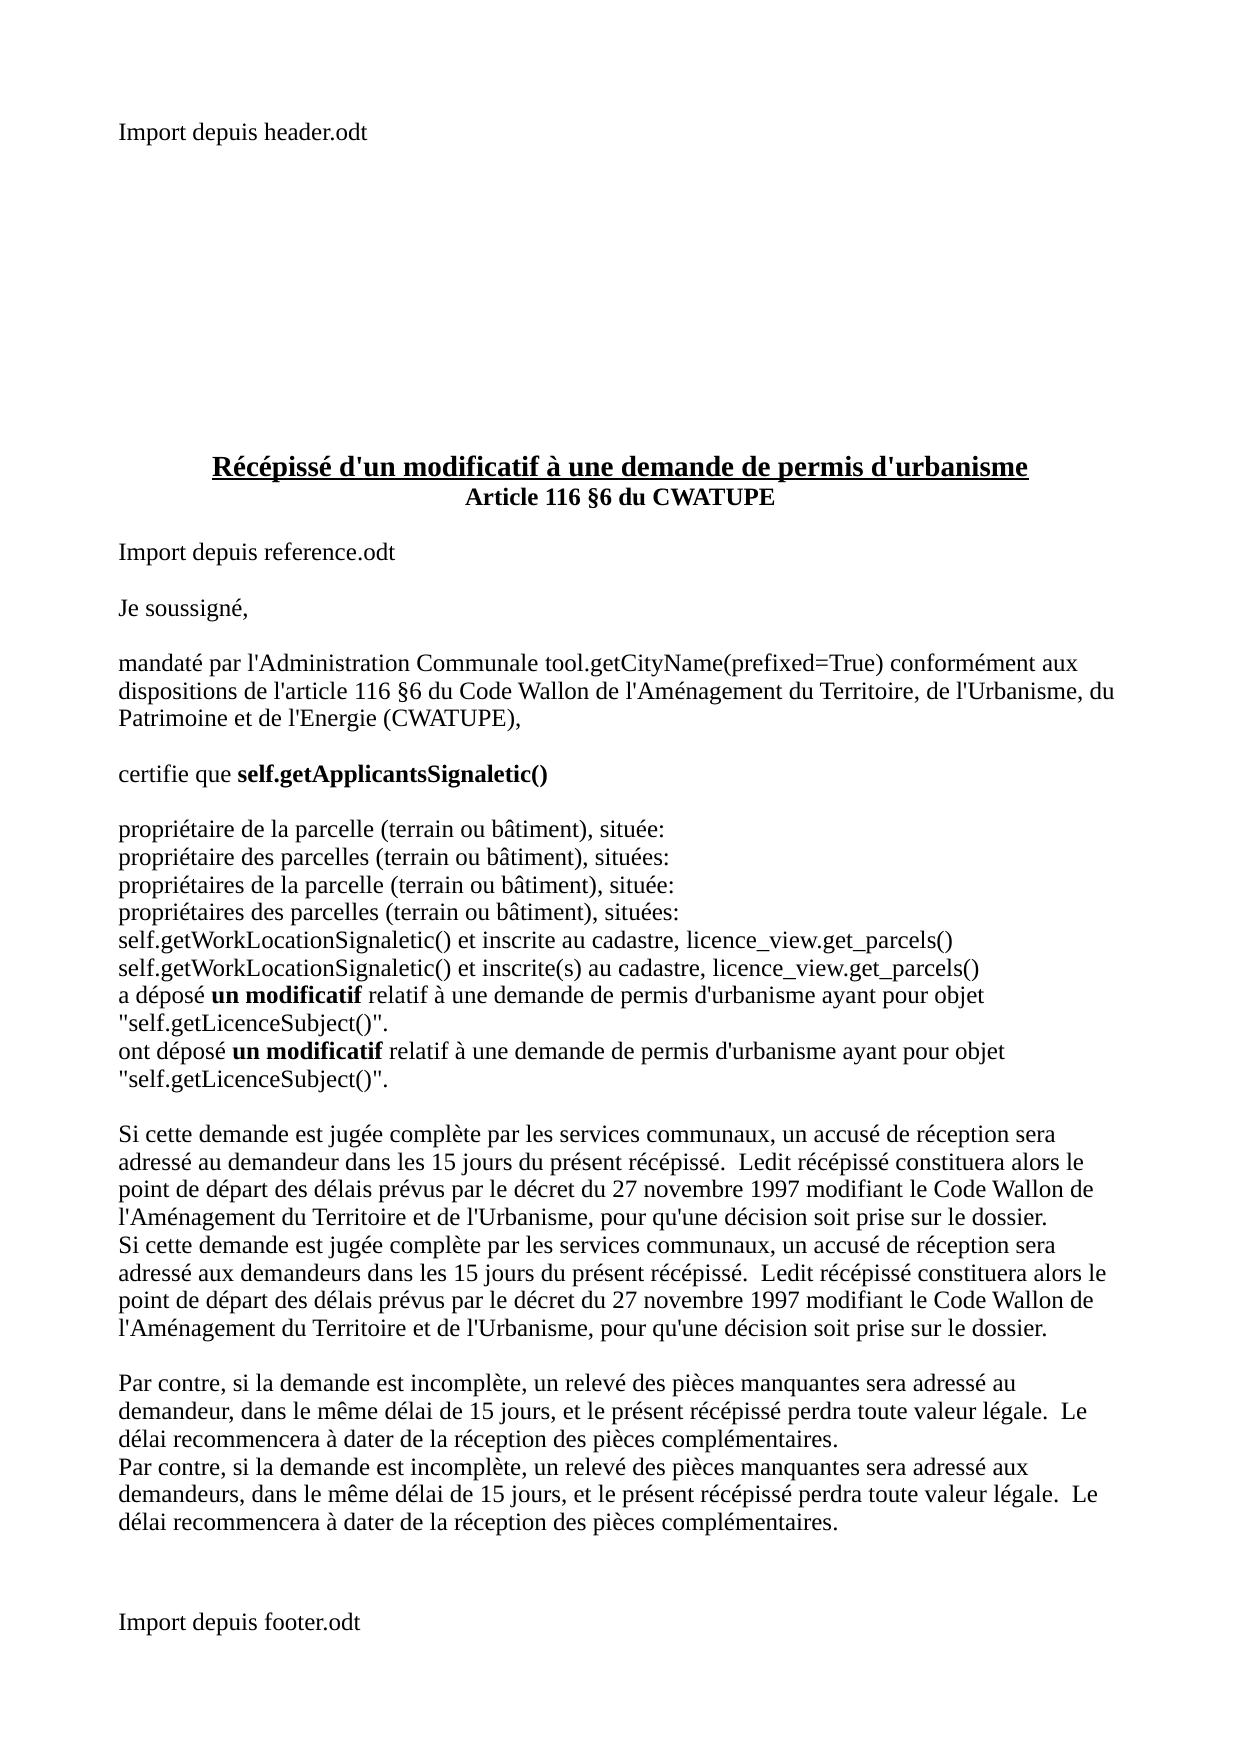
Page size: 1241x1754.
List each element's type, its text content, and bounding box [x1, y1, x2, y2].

text a déposé un modificatif relatif à une demande de permis d'urbanisme ayant pour objet "self.getLicenceSubject()". [118, 982, 1122, 1037]
text Import depuis reference.odt [118, 538, 1122, 566]
text Je soussigné, [118, 594, 1122, 621]
text Par contre, si la demande est incomplète, un relevé des pièces manquantes sera adressé au demandeur, dans le même délai de 15 jours, et le présent récépissé perdra toute valeur légale. Le délai recommencera à dater de la réception des pièces complémentaires. [118, 1369, 1122, 1453]
text Import depuis header.odt [118, 118, 539, 146]
title Article 116 §6 du CWATUPE [118, 483, 1122, 511]
text Par contre, si la demande est incomplète, un relevé des pièces manquantes sera adressé aux demandeurs, dans le même délai de 15 jours, et le présent récépissé perdra toute valeur légale. Le délai recommencera à dater de la réception des pièces complémentaires. [118, 1453, 1122, 1536]
text propriétaires de la parcelle (terrain ou bâtiment), située: [118, 871, 1122, 898]
title Récépissé d'un modificatif à une demande de permis d'urbanisme [118, 451, 1122, 483]
text mandaté par l'Administration Communale tool.getCityName(prefixed=True) conformément aux dispositions de l'article 116 §6 du Code Wallon de l'Aménagement du Territoire, de l'Urbanisme, du Patrimoine et de l'Energie (CWATUPE), [118, 649, 1122, 732]
text ont déposé un modificatif relatif à une demande de permis d'urbanisme ayant pour objet "self.getLicenceSubject()". [118, 1037, 1122, 1092]
text self.getWorkLocationSignaletic() et inscrite au cadastre, licence_view.get_parcels() [118, 926, 1122, 954]
text propriétaire de la parcelle (terrain ou bâtiment), située: [118, 815, 1122, 843]
text Si cette demande est jugée complète par les services communaux, un accusé de réception sera adressé aux demandeurs dans les 15 jours du présent récépissé. Ledit récépissé constituera alors le point de départ des délais prévus par le décret du 27 novembre 1997 modifiant le Code Wallon de l'Aménagement du Territoire et de l'Urbanisme, pour qu'une décision soit prise sur le dossier. [118, 1231, 1122, 1342]
text self.getWorkLocationSignaletic() et inscrite(s) au cadastre, licence_view.get_parcels() [118, 954, 1122, 982]
text propriétaire des parcelles (terrain ou bâtiment), situées: [118, 843, 1122, 871]
text Si cette demande est jugée complète par les services communaux, un accusé de réception sera adressé au demandeur dans les 15 jours du présent récépissé. Ledit récépissé constituera alors le point de départ des délais prévus par le décret du 27 novembre 1997 modifiant le Code Wallon de l'Aménagement du Territoire et de l'Urbanisme, pour qu'une décision soit prise sur le dossier. [118, 1120, 1122, 1231]
text propriétaires des parcelles (terrain ou bâtiment), situées: [118, 898, 1122, 926]
text certifie que self.getApplicantsSignaletic() [118, 760, 1122, 788]
